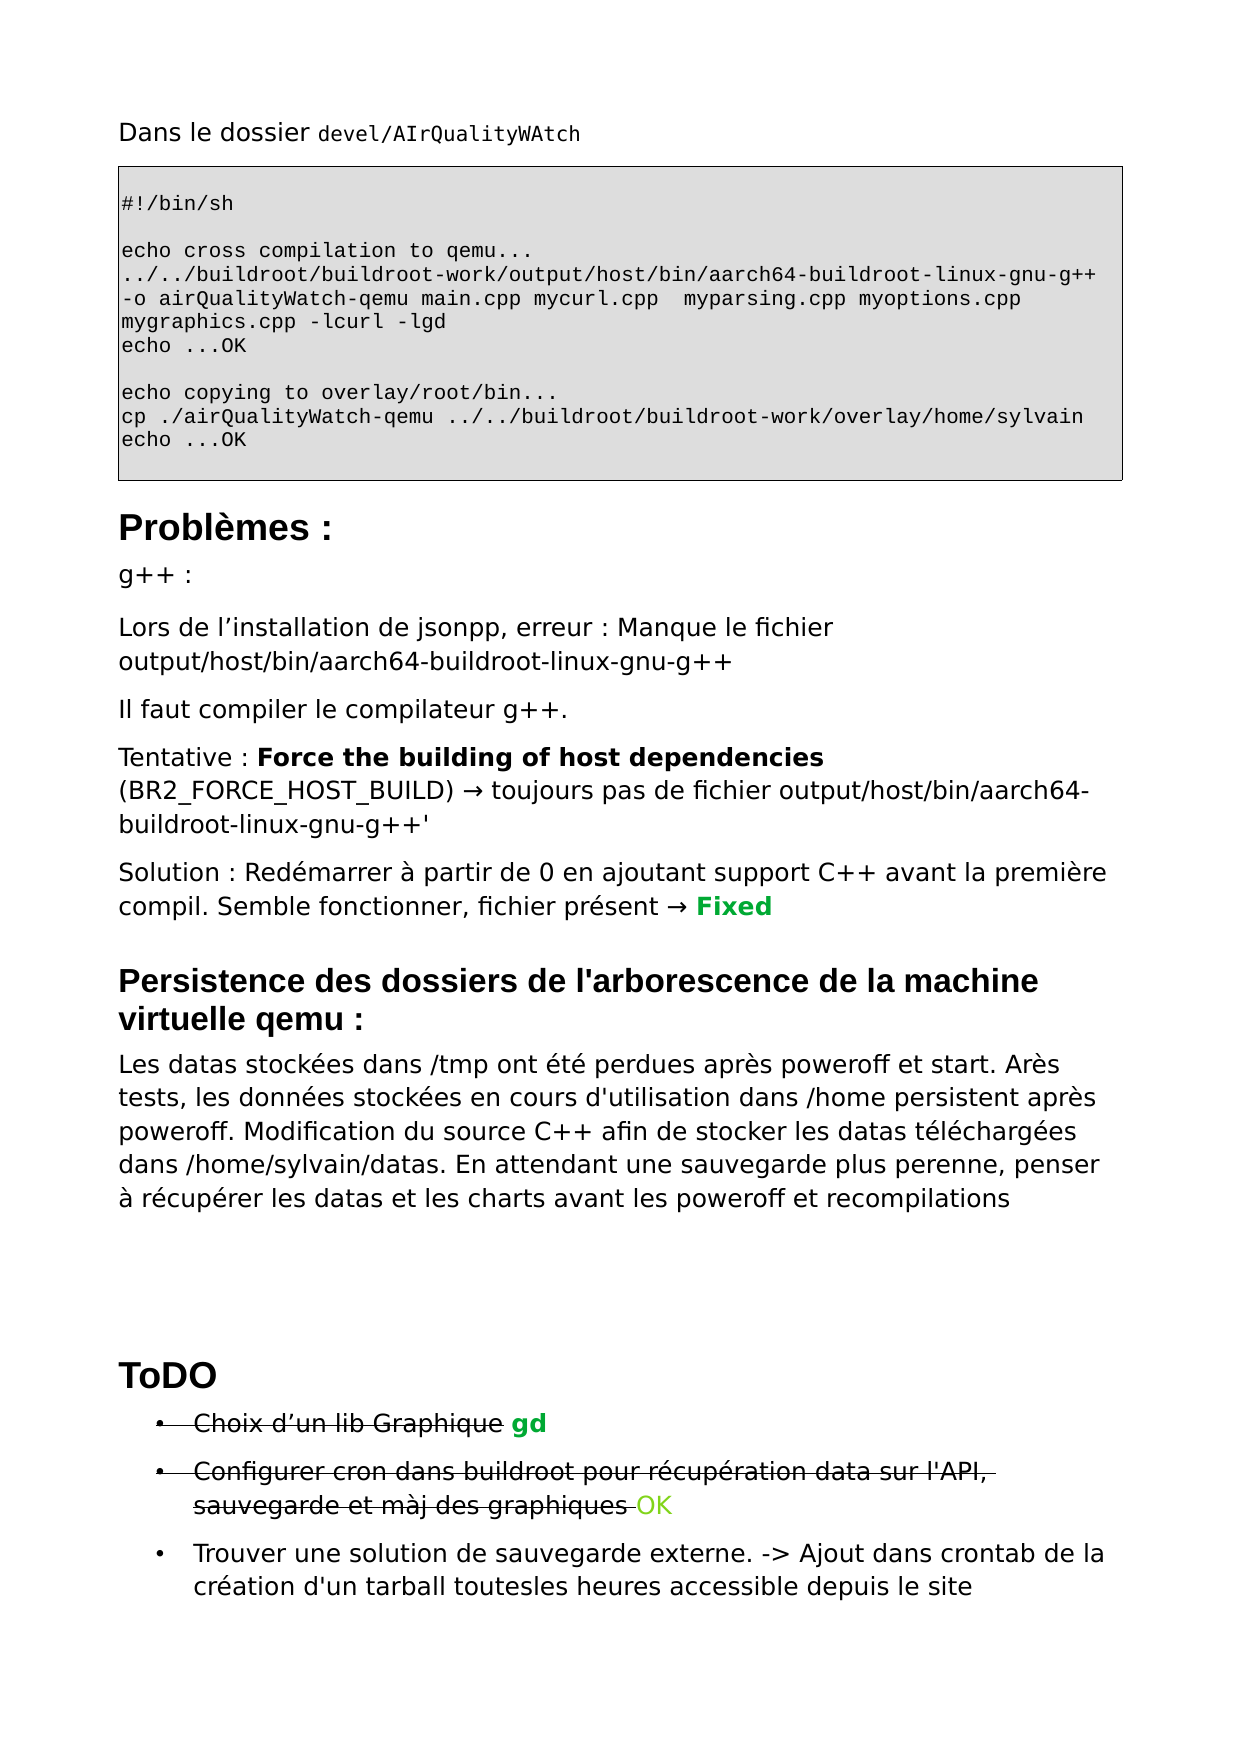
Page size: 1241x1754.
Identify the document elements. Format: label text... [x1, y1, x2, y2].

text Tentative : Force the building of host dependencies (BR2_FORCE_HOST_BUILD) → toujours pas de fichier output/host/bin/aarch64-buildroot-linux-gnu-g++' [118, 743, 1122, 839]
text Il faut compiler le compilateur g++. [118, 695, 1122, 724]
text Solution : Redémarrer à partir de 0 en ajoutant support C++ avant la première compil. Semble fonctionner, fichier présent → Fixed [118, 858, 1122, 921]
text echo ...OK [119, 332, 1122, 355]
text echo cross compilation to qemu... [119, 237, 1122, 261]
text ../../buildroot/buildroot-work/output/host/bin/aarch64-buildroot-linux-gnu-g++ -o airQualityWatch-qemu main.cpp mycurl.cpp myparsing.cpp myoptions.cpp mygraphics.cpp -lcurl -lgd [119, 261, 1122, 332]
text echo copying to overlay/root/bin... [119, 379, 1122, 403]
text echo ...OK [119, 426, 1122, 450]
text Dans le dossier devel/AIrQualityWAtch [118, 118, 1122, 147]
subtitle Persistence des dossiers de l'arborescence de la machine virtuelle qemu : [118, 961, 1122, 1037]
text Lors de l’installation de jsonpp, erreur : Manque le fichier output/host/bin/aarch64-buildroot-linux-gnu-g++ [118, 613, 1122, 676]
subtitle Problèmes : [118, 505, 1122, 548]
text g++ : [118, 560, 1122, 589]
list Trouver une solution de sauvegarde externe. -> Ajout dans crontab de la création d'un tarball toutesles heures accessible depuis le site [156, 1539, 1122, 1602]
text #!/bin/sh [119, 190, 1122, 213]
subtitle ToDO [118, 1353, 1122, 1397]
list Choix d’un lib Graphique gd [156, 1409, 1122, 1438]
text Les datas stockées dans /tmp ont été perdues après poweroff et start. Arès tests, les données stockées en cours d'utilisation dans /home persistent après poweroff. Modification du source C++ afin de stocker les datas téléchargées dans /home/sylvain/datas. En attendant une sauvegarde plus perenne, penser à récupérer les datas et les charts avant les poweroff et recompilations [118, 1050, 1122, 1213]
text cp ./airQualityWatch-qemu ../../buildroot/buildroot-work/overlay/home/sylvain [119, 403, 1122, 426]
list Configurer cron dans buildroot pour récupération data sur l'API, sauvegarde et màj des graphiques OK [156, 1457, 1122, 1520]
